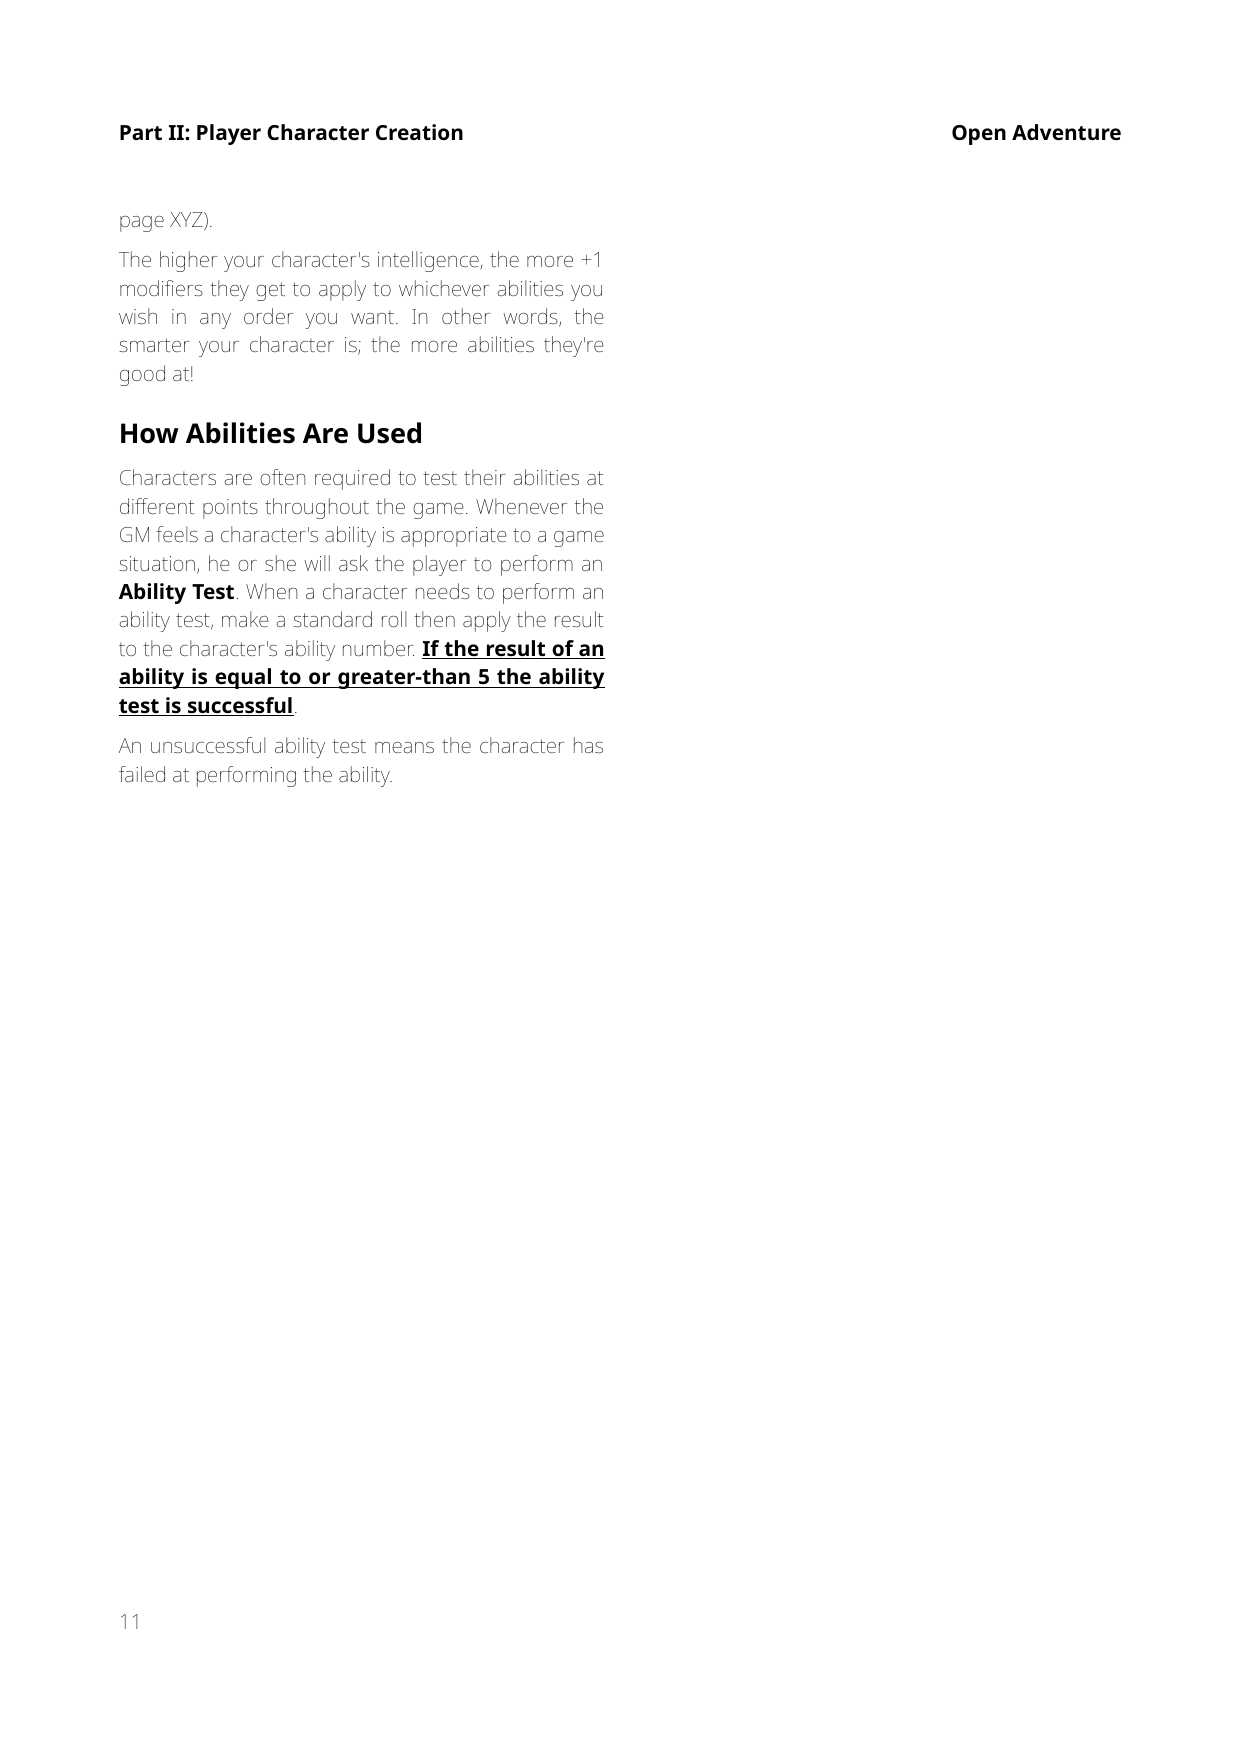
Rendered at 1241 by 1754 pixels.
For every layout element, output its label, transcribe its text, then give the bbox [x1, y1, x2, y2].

text page XYZ). [118, 205, 605, 233]
text test is successful. [118, 688, 605, 719]
text How Abilities Are Used [118, 414, 605, 451]
text Characters are often required to test their abilities at different points throughout the game. Whenever the GM feels a character's ability is appropriate to a game situation, he or she will ask the player to perform an Ability Test. When a character needs to perform an ability test, make a standard roll then apply the result to the character's ability number. If the result of an ability is equal to or greater-than 5 the ability [118, 463, 605, 687]
text An unsuccessful ability test means the character has failed at performing the ability. [118, 731, 605, 788]
text The higher your character's intelligence, the more +1 modifiers they get to apply to whichever abilities you wish in any order you want. In other words, the smarter your character is; the more abilities they're good at! [118, 245, 605, 387]
